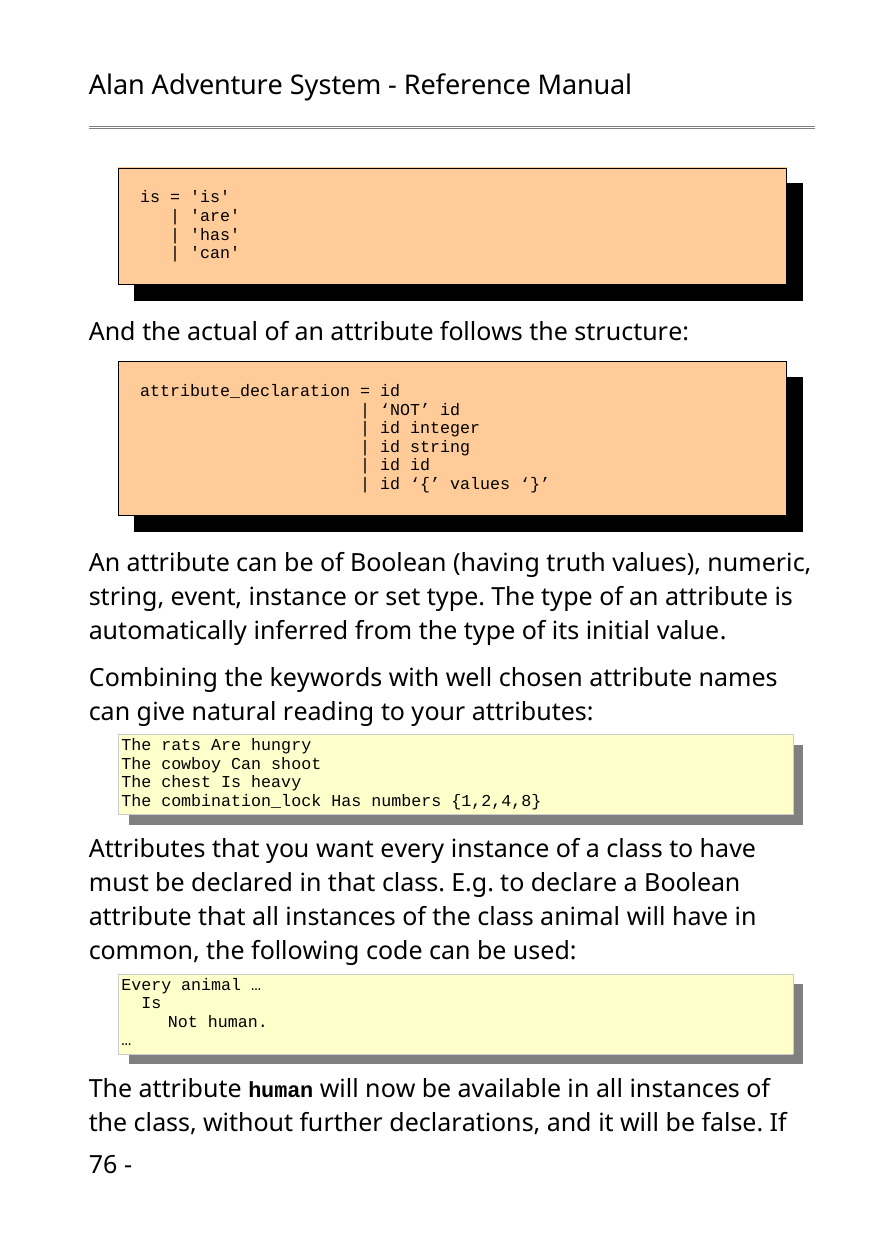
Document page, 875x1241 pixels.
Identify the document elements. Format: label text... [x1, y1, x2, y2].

text Attributes that you want every instance of a class to have must be declared in that class. E.g. to declare a Boolean attribute that all instances of the class animal will have in common, the following code can be used: [88, 831, 815, 967]
text is = 'is' | 'are' | 'has' | 'can' [119, 169, 786, 284]
text attribute_declaration = id | ‘NOT’ id | id integer | id string | id id | id ‘{’ values ‘}’ [119, 362, 786, 515]
text Combining the keywords with well chosen attribute names can give natural reading to your attributes: [88, 660, 815, 728]
text Every animal … Is Not human. … [119, 975, 793, 1054]
text The attribute human will now be available in all instances of the class, without further declarations, and it will be false. If [88, 1071, 815, 1139]
text And the actual of an attribute follows the structure: [88, 314, 815, 348]
text An at­tribute can be of Boolean (having truth values), numeric, string, event, instance or set type. The type of an attribute is automatically inferred from the type of its initial value. [88, 545, 815, 647]
text The rats Are hungry The cowboy Can shoot The chest Is heavy The combination_lock Has numbers {1,2,4,8} [119, 735, 793, 814]
